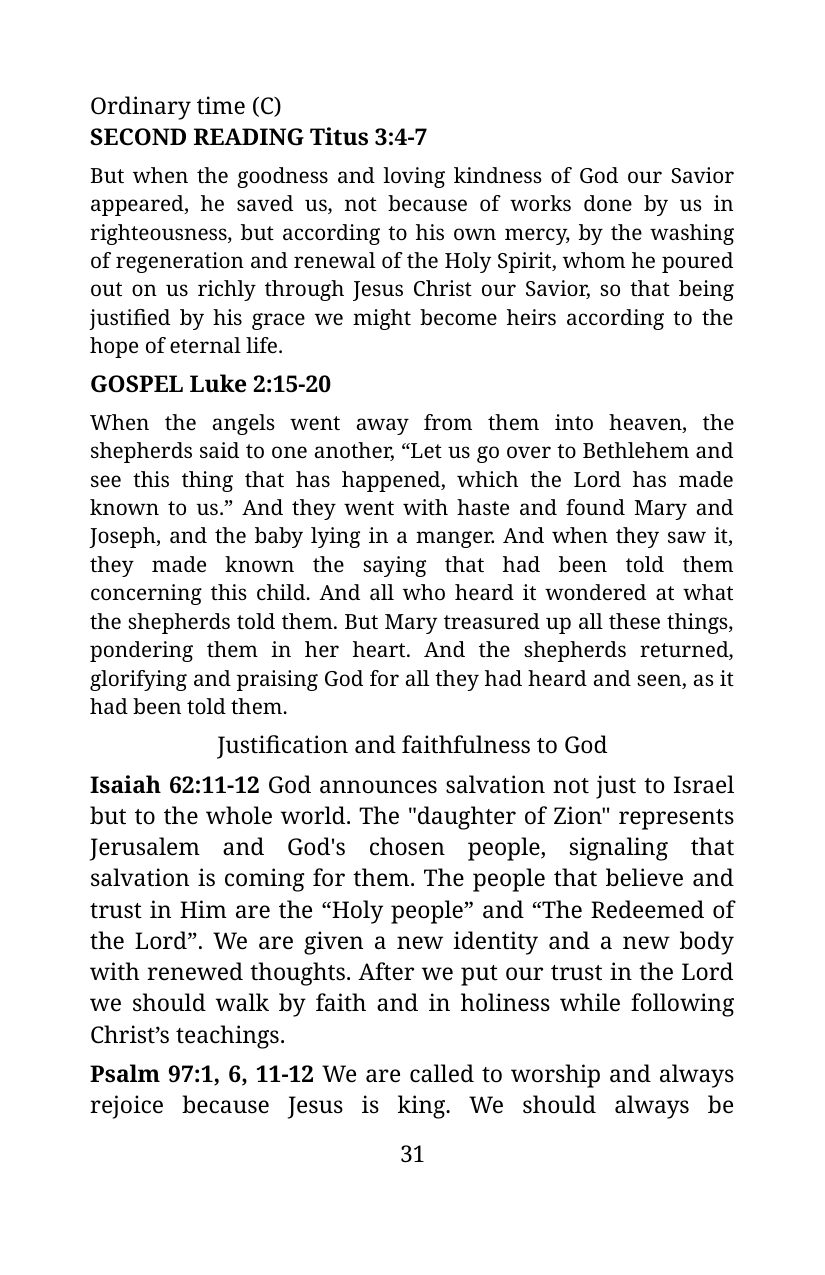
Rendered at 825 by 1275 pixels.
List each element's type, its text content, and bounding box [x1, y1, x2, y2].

text SECOND READING Titus 3:4-7 [90, 121, 735, 152]
text GOSPEL Luke 2:15-20 [90, 368, 735, 399]
text But when the goodness and loving kindness of God our Savior appeared, he saved us, not because of works done by us in righteousness, but according to his own mercy, by the washing of regeneration and renewal of the Holy Spirit, whom he poured out on us richly through Jesus Christ our Savior, so that being justified by his grace we might become heirs according to the hope of eternal life. [90, 161, 735, 360]
text Justification and faithfulness to God [90, 729, 735, 760]
text Psalm 97:1, 6, 11-12 We are called to worship and always rejoice because Jesus is king. We should always be [90, 1058, 735, 1121]
text When the angels went away from them into heaven, the shepherds said to one another, “Let us go over to Bethlehem and see this thing that has happened, which the Lord has made known to us.” And they went with haste and found Mary and Joseph, and the baby lying in a manger. And when they saw it, they made known the saying that had been told them concerning this child. And all who heard it wondered at what the shepherds told them. But Mary treasured up all these things, pondering them in her heart. And the shepherds returned, glorifying and praising God for all they had heard and seen, as it had been told them. [90, 408, 735, 721]
text Isaiah 62:11-12 God announces salvation not just to Israel but to the whole world. The "daughter of Zion" represents Jerusalem and God's chosen people, signaling that salvation is coming for them. The people that believe and trust in Him are the “Holy people” and “The Redeemed of the Lord”. We are given a new identity and a new body with renewed thoughts. After we put our trust in the Lord we should walk by faith and in holiness while following Christ’s teachings. [90, 768, 735, 1050]
